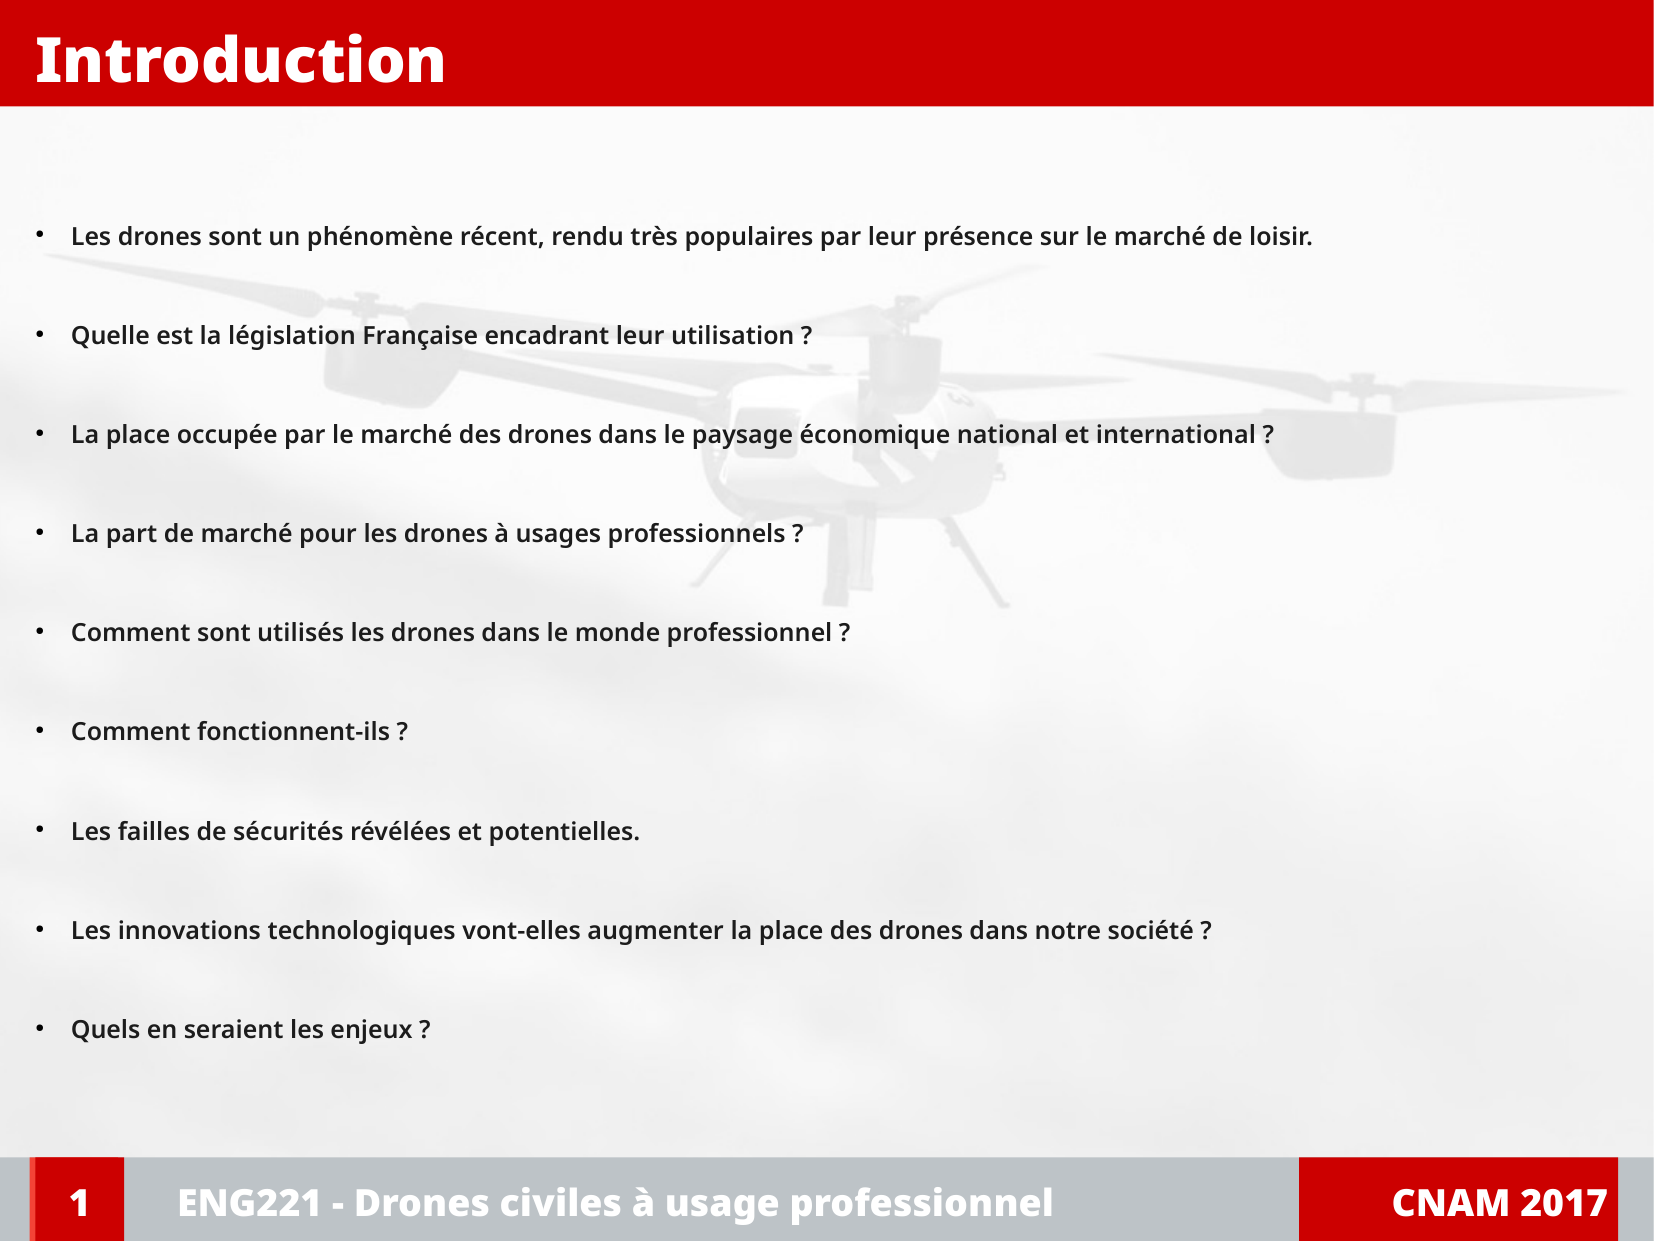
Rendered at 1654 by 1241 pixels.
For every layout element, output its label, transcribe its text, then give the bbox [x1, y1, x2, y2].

title Introduction [35, 0, 1571, 101]
list Les drones sont un phénomène récent, rendu très populaires par leur présence sur le marché de loisir. Quelle est la législation Française encadrant leur utilisation ? La place occupée par le marché des drones dans le paysage économique national et international ? La part de marché pour les drones à usages professionnels ? Comment sont utilisés les drones dans le monde professionnel ? Comment fonctionnent-ils ? Les failles de sécurités révélées et potentielles. Les innovations technologiques vont-elles augmenter la place des drones dans notre société ? Quels en seraient les enjeux ? [35, 177, 1619, 1087]
picture [0, 107, 1654, 1157]
